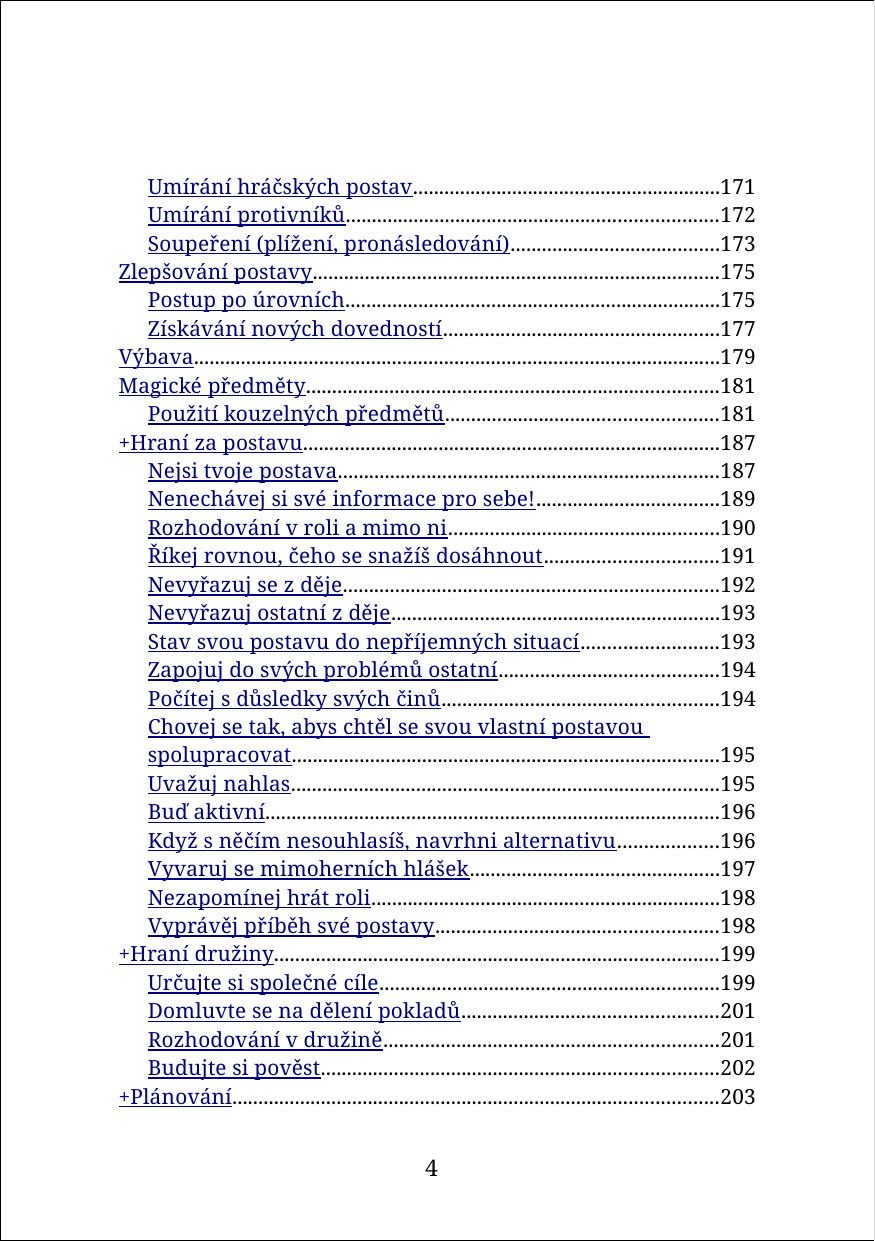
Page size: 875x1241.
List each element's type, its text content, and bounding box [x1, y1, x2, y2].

text Rozhodování v roli a mimo ni 190 [148, 513, 756, 541]
text Nejsi tvoje postava 187 [148, 456, 756, 484]
text Vyprávěj příběh své postavy 198 [148, 911, 756, 939]
text Nenechávej si své informace pro sebe! 189 [148, 484, 756, 513]
text Postup po úrovních 175 [148, 286, 756, 314]
text Počítej s důsledky svých činů 194 [148, 684, 756, 712]
text +Hraní za postavu 187 [118, 428, 756, 456]
text Domluvte se na dělení pokladů 201 [148, 996, 756, 1025]
text Získávání nových dovedností 177 [148, 314, 756, 342]
text +Plánování 203 [118, 1082, 756, 1110]
text Magické předměty 181 [118, 371, 756, 399]
text Nezapomínej hrát roli 198 [148, 883, 756, 911]
text Soupeření (plížení, pronásledování) 173 [148, 229, 756, 257]
text Zapojuj do svých problémů ostatní 194 [148, 655, 756, 684]
text Říkej rovnou, čeho se snažíš dosáhnout 191 [148, 541, 756, 570]
text +Hraní družiny 199 [118, 939, 756, 968]
text Určujte si společné cíle 199 [148, 968, 756, 996]
text Uvažuj nahlas 195 [148, 769, 756, 797]
text Umírání hráčských postav 171 [148, 172, 756, 200]
text Zlepšování postavy 175 [118, 257, 756, 286]
text Nevyřazuj ostatní z děje 193 [148, 598, 756, 627]
text Výbava 179 [118, 342, 756, 371]
text Stav svou postavu do nepříjemných situací 193 [148, 627, 756, 655]
text Umírání protivníků 172 [148, 200, 756, 229]
text Rozhodování v družině 201 [148, 1025, 756, 1053]
text Chovej se tak, abys chtěl se svou vlastní postavou spolupracovat 195 [148, 712, 756, 769]
text Když s něčím nesouhlasíš, navrhni alternativu 196 [148, 826, 756, 854]
text Použití kouzelných předmětů 181 [148, 399, 756, 428]
text Vyvaruj se mimoherních hlášek 197 [148, 854, 756, 883]
text Buď aktivní 196 [148, 797, 756, 826]
text Budujte si pověst 202 [148, 1053, 756, 1082]
text Nevyřazuj se z děje 192 [148, 570, 756, 598]
